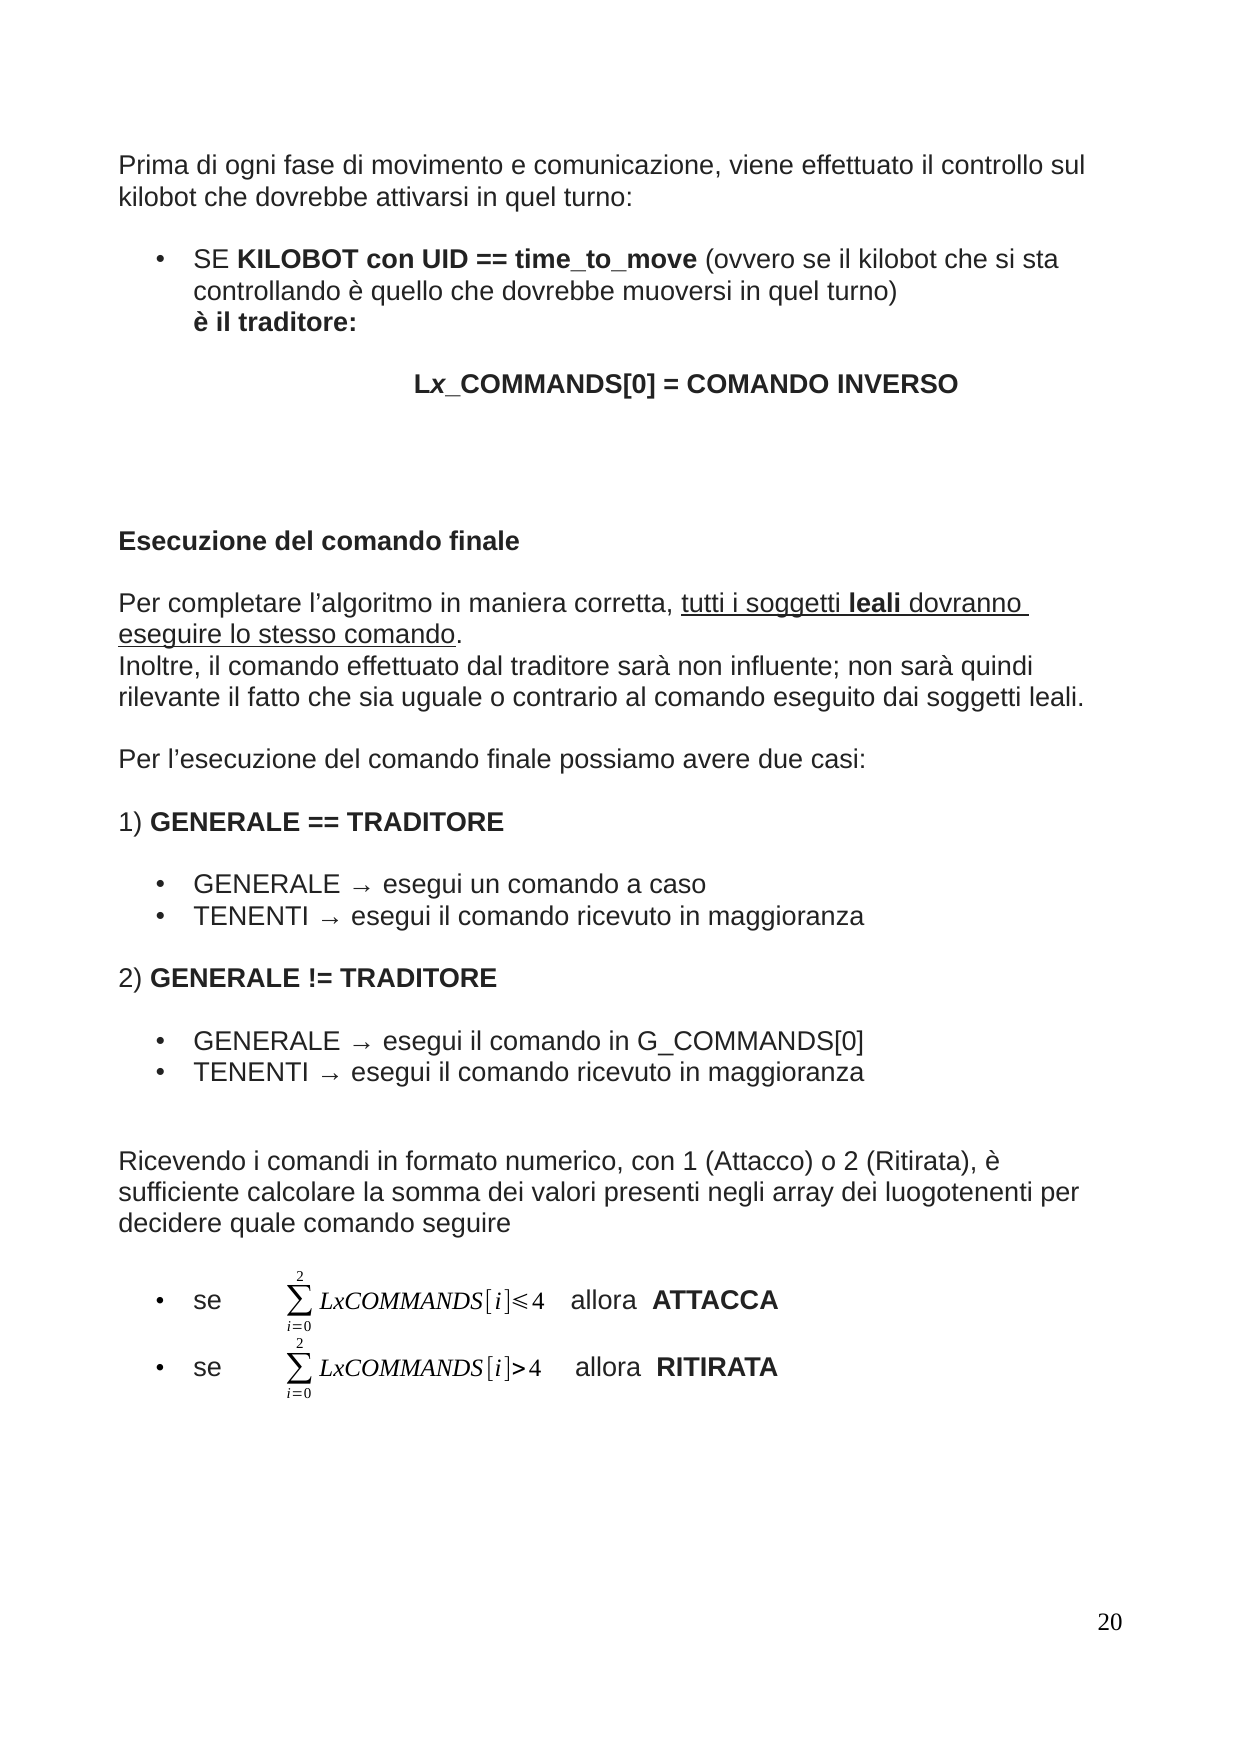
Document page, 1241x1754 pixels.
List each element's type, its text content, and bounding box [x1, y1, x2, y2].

list TENENTI → esegui il comando ricevuto in maggioranza [156, 899, 1122, 931]
list TENENTI → esegui il comando ricevuto in maggioranza [156, 1056, 1122, 1087]
list GENERALE → esegui un comando a caso [156, 868, 1122, 899]
list GENERALE → esegui il comando in G_COMMANDS[0] [156, 1025, 1122, 1056]
text Esecuzione del comando finale [118, 524, 1122, 556]
list se allora ATTACCA [156, 1267, 1122, 1335]
text 2) GENERALE != TRADITORE [118, 962, 1122, 993]
list SE KILOBOT con UID == time_to_move (ovvero se il kilobot che si sta controllando è quello che dovrebbe muoversi in quel turno) [156, 243, 1122, 306]
text Prima di ogni fase di movimento e comunicazione, viene effettuato il controllo sul kilobot che dovrebbe attivarsi in quel turno: [118, 149, 1122, 212]
text Inoltre, il comando effettuato dal traditore sarà non influente; non sarà quindi rilevante il fatto che sia uguale o contrario al comando eseguito dai soggetti leali. [118, 649, 1122, 712]
list è il traditore: [156, 306, 1122, 337]
text Ricevendo i comandi in formato numerico, con 1 (Attacco) o 2 (Ritirata), è sufficiente calcolare la somma dei valori presenti negli array dei luogotenenti per decidere quale comando seguire [118, 1145, 1122, 1239]
text 1) GENERALE == TRADITORE [118, 806, 1122, 837]
text Per l’esecuzione del comando finale possiamo avere due casi: [118, 743, 1122, 774]
list se allora RITIRATA [156, 1335, 1122, 1402]
text Per completare l’algoritmo in maniera corretta, tutti i soggetti leali dovranno eseguire lo stesso comando. [118, 587, 1122, 649]
text Lx_COMMANDS[0] = COMANDO INVERSO [118, 368, 1122, 399]
